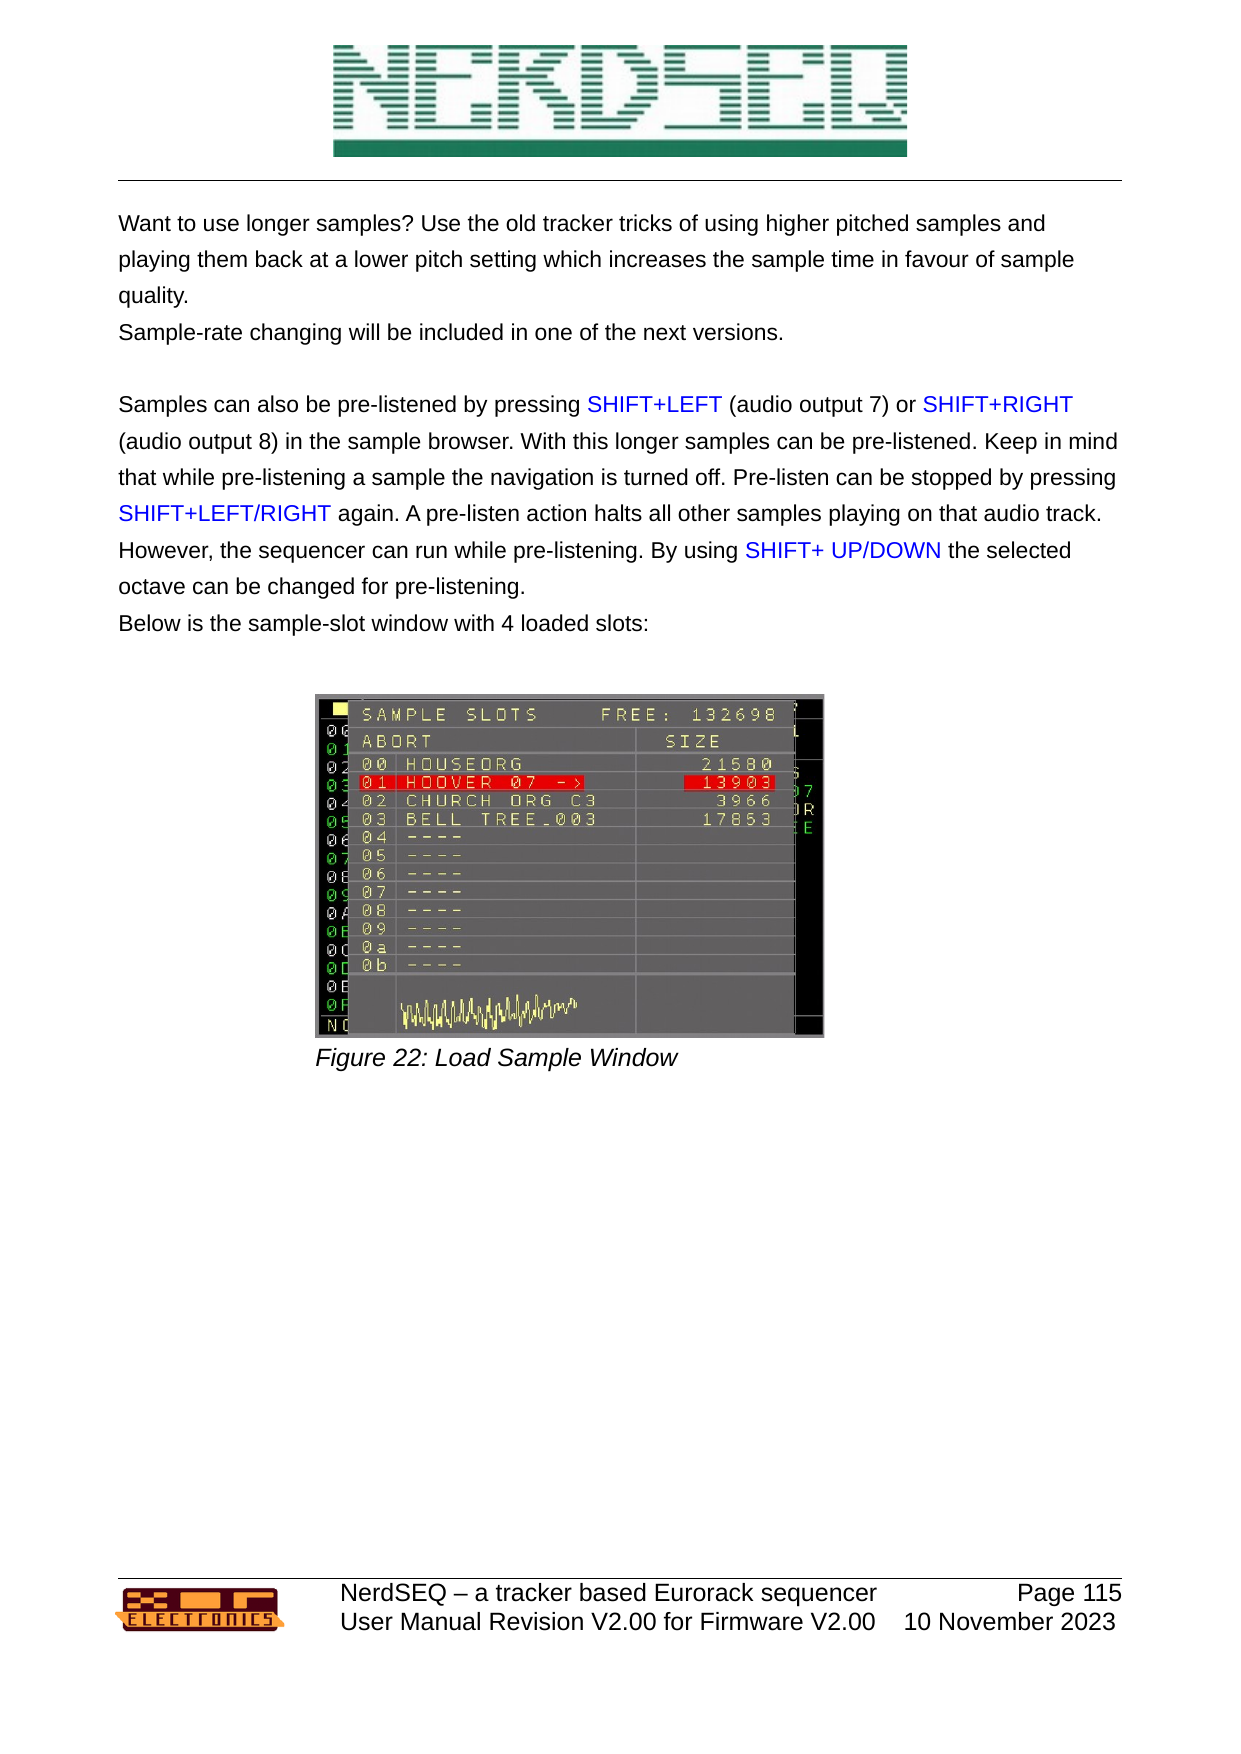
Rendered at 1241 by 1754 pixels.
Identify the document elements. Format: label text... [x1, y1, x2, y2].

text Want to use longer samples? Use the old tracker tricks of using higher pitched samples and playing them back at a lower pitch setting which increases the sample time in favour of sample quality. [118, 209, 1122, 309]
picture [333, 45, 908, 157]
text Samples can also be pre-listened by pressing SHIFT+LEFT (audio output 7) or SHIFT+RIGHT (audio output 8) in the sample browser. With this longer samples can be pre-listened. Keep in mind that while pre-listening a sample the navigation is turned off. Pre-listen can be stopped by pressing SHIFT+LEFT/RIGHT again. A pre-listen action halts all other samples playing on that audio track. However, the sequencer can run while pre-listening. By using SHIFT+ UP/DOWN the selected octave can be changed for pre-listening. [118, 391, 1122, 599]
text Below is the sample-slot window with 4 loaded slots: [118, 609, 1122, 636]
text Sample-rate changing will be included in one of the next versions. [118, 319, 1122, 345]
picture [315, 694, 825, 1038]
picture [115, 1584, 285, 1634]
text Figure 22: Load Sample Window [315, 1038, 824, 1071]
